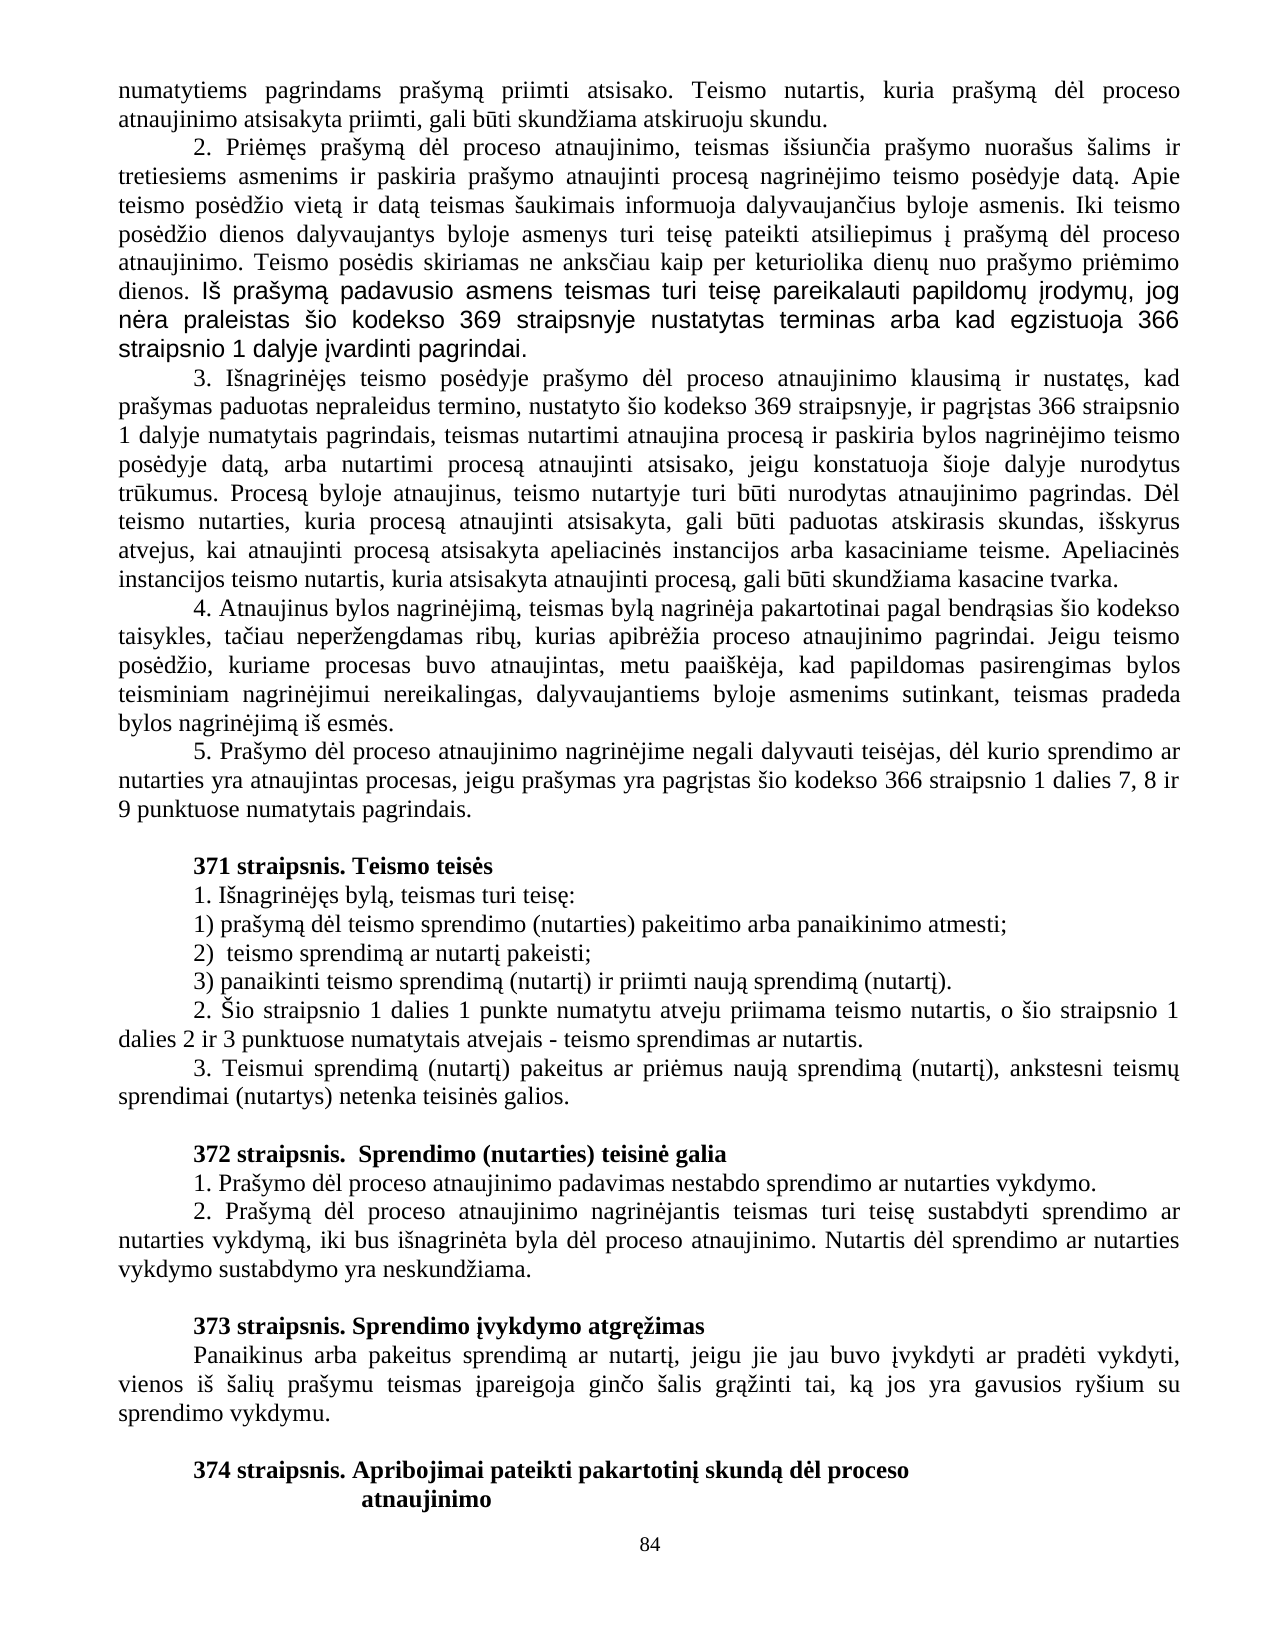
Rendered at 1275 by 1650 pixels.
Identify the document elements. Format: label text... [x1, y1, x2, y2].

text 3) panaikinti teismo sprendimą (nutartį) ir priimti naują sprendimą (nutartį). [118, 966, 1181, 995]
text 3. Teismui sprendimą (nutartį) pakeitus ar priėmus naują sprendimą (nutartį), ankstesni teismų sprendimai (nutartys) netenka teisinės galios. [118, 1053, 1181, 1110]
text 371 straipsnis. Teismo teisės [118, 851, 1181, 880]
text 373 straipsnis. Sprendimo įvykdymo atgręžimas [118, 1311, 1181, 1340]
text Panaikinus arba pakeitus sprendimą ar nutartį, jeigu jie jau buvo įvykdyti ar pradėti vykdyti, vienos iš šalių prašymu teismas įpareigoja ginčo šalis grąžinti tai, ką jos yra gavusios ryšium su sprendimo vykdymu. [118, 1340, 1181, 1426]
text numatytiems pagrindams prašymą priimti atsisako. Teismo nutartis, kuria prašymą dėl proceso atnaujinimo atsisakyta priimti, gali būti skundžiama atskiruoju skundu. [118, 75, 1181, 132]
text 1) prašymą dėl teismo sprendimo (nutarties) pakeitimo arba panaikinimo atmesti; [118, 909, 1181, 938]
text 2) teismo sprendimą ar nutartį pakeisti; [118, 938, 1181, 966]
text 372 straipsnis. Sprendimo (nutarties) teisinė galia [118, 1139, 1181, 1168]
text 1. Išnagrinėjęs bylą, teismas turi teisę: [118, 880, 1181, 909]
text 4. Atnaujinus bylos nagrinėjimą, teismas bylą nagrinėja pakartotinai pagal bendrąsias šio kodekso taisykles, tačiau neperžengdamas ribų, kurias apibrėžia proceso atnaujinimo pagrindai. Jeigu teismo posėdžio, kuriame procesas buvo atnaujintas, metu paaiškėja, kad papildomas pasirengimas bylos teisminiam nagrinėjimui nereikalingas, dalyvaujantiems byloje asmenims sutinkant, teismas pradeda bylos nagrinėjimą iš esmės. [118, 593, 1181, 736]
text 2. Prašymą dėl proceso atnaujinimo nagrinėjantis teismas turi teisę sustabdyti sprendimo ar nutarties vykdymą, iki bus išnagrinėta byla dėl proceso atnaujinimo. Nutartis dėl sprendimo ar nutarties vykdymo sustabdymo yra neskundžiama. [118, 1196, 1181, 1283]
text 5. Prašymo dėl proceso atnaujinimo nagrinėjime negali dalyvauti teisėjas, dėl kurio sprendimo ar nutarties yra atnaujintas procesas, jeigu prašymas yra pagrįstas šio kodekso 366 straipsnio 1 dalies 7, 8 ir 9 punktuose numatytais pagrindais. [118, 736, 1181, 823]
text atnaujinimo [118, 1484, 1181, 1513]
text 374 straipsnis. Apribojimai pateikti pakartotinį skundą dėl proceso [118, 1455, 1181, 1484]
text 1. Prašymo dėl proceso atnaujinimo padavimas nestabdo sprendimo ar nutarties vykdymo. [118, 1168, 1181, 1196]
text 2. Šio straipsnio 1 dalies 1 punkte numatytu atveju priimama teismo nutartis, o šio straipsnio 1 dalies 2 ir 3 punktuose numatytais atvejais - teismo sprendimas ar nutartis. [118, 995, 1181, 1053]
text 3. Išnagrinėjęs teismo posėdyje prašymo dėl proceso atnaujinimo klausimą ir nustatęs, kad prašymas paduotas nepraleidus termino, nustatyto šio kodekso 369 straipsnyje, ir pagrįstas 366 straipsnio 1 dalyje numatytais pagrindais, teismas nutartimi atnaujina procesą ir paskiria bylos nagrinėjimo teismo posėdyje datą, arba nutartimi procesą atnaujinti atsisako, jeigu konstatuoja šioje dalyje nurodytus trūkumus. Procesą byloje atnaujinus, teismo nutartyje turi būti nurodytas atnaujinimo pagrindas. Dėl teismo nutarties, kuria procesą atnaujinti atsisakyta, gali būti paduotas atskirasis skundas, išskyrus atvejus, kai atnaujinti procesą atsisakyta apeliacinės instancijos arba kasaciniame teisme. Apeliacinės instancijos teismo nutartis, kuria atsisakyta atnaujinti procesą, gali būti skundžiama kasacine tvarka. [118, 363, 1181, 593]
text 2. Priėmęs prašymą dėl proceso atnaujinimo, teismas išsiunčia prašymo nuorašus šalims ir tretiesiems asmenims ir paskiria prašymo atnaujinti procesą nagrinėjimo teismo posėdyje datą. Apie teismo posėdžio vietą ir datą teismas šaukimais informuoja dalyvaujančius byloje asmenis. Iki teismo posėdžio dienos dalyvaujantys byloje asmenys turi teisę pateikti atsiliepimus į prašymą dėl proceso atnaujinimo. Teismo posėdis skiriamas ne anksčiau kaip per keturiolika dienų nuo prašymo priėmimo dienos. Iš prašymą padavusio asmens teismas turi teisę pareikalauti papildomų įrodymų, jog nėra praleistas šio kodekso 369 straipsnyje nustatytas terminas arba kad egzistuoja 366 straipsnio 1 dalyje įvardinti pagrindai. [118, 132, 1181, 363]
